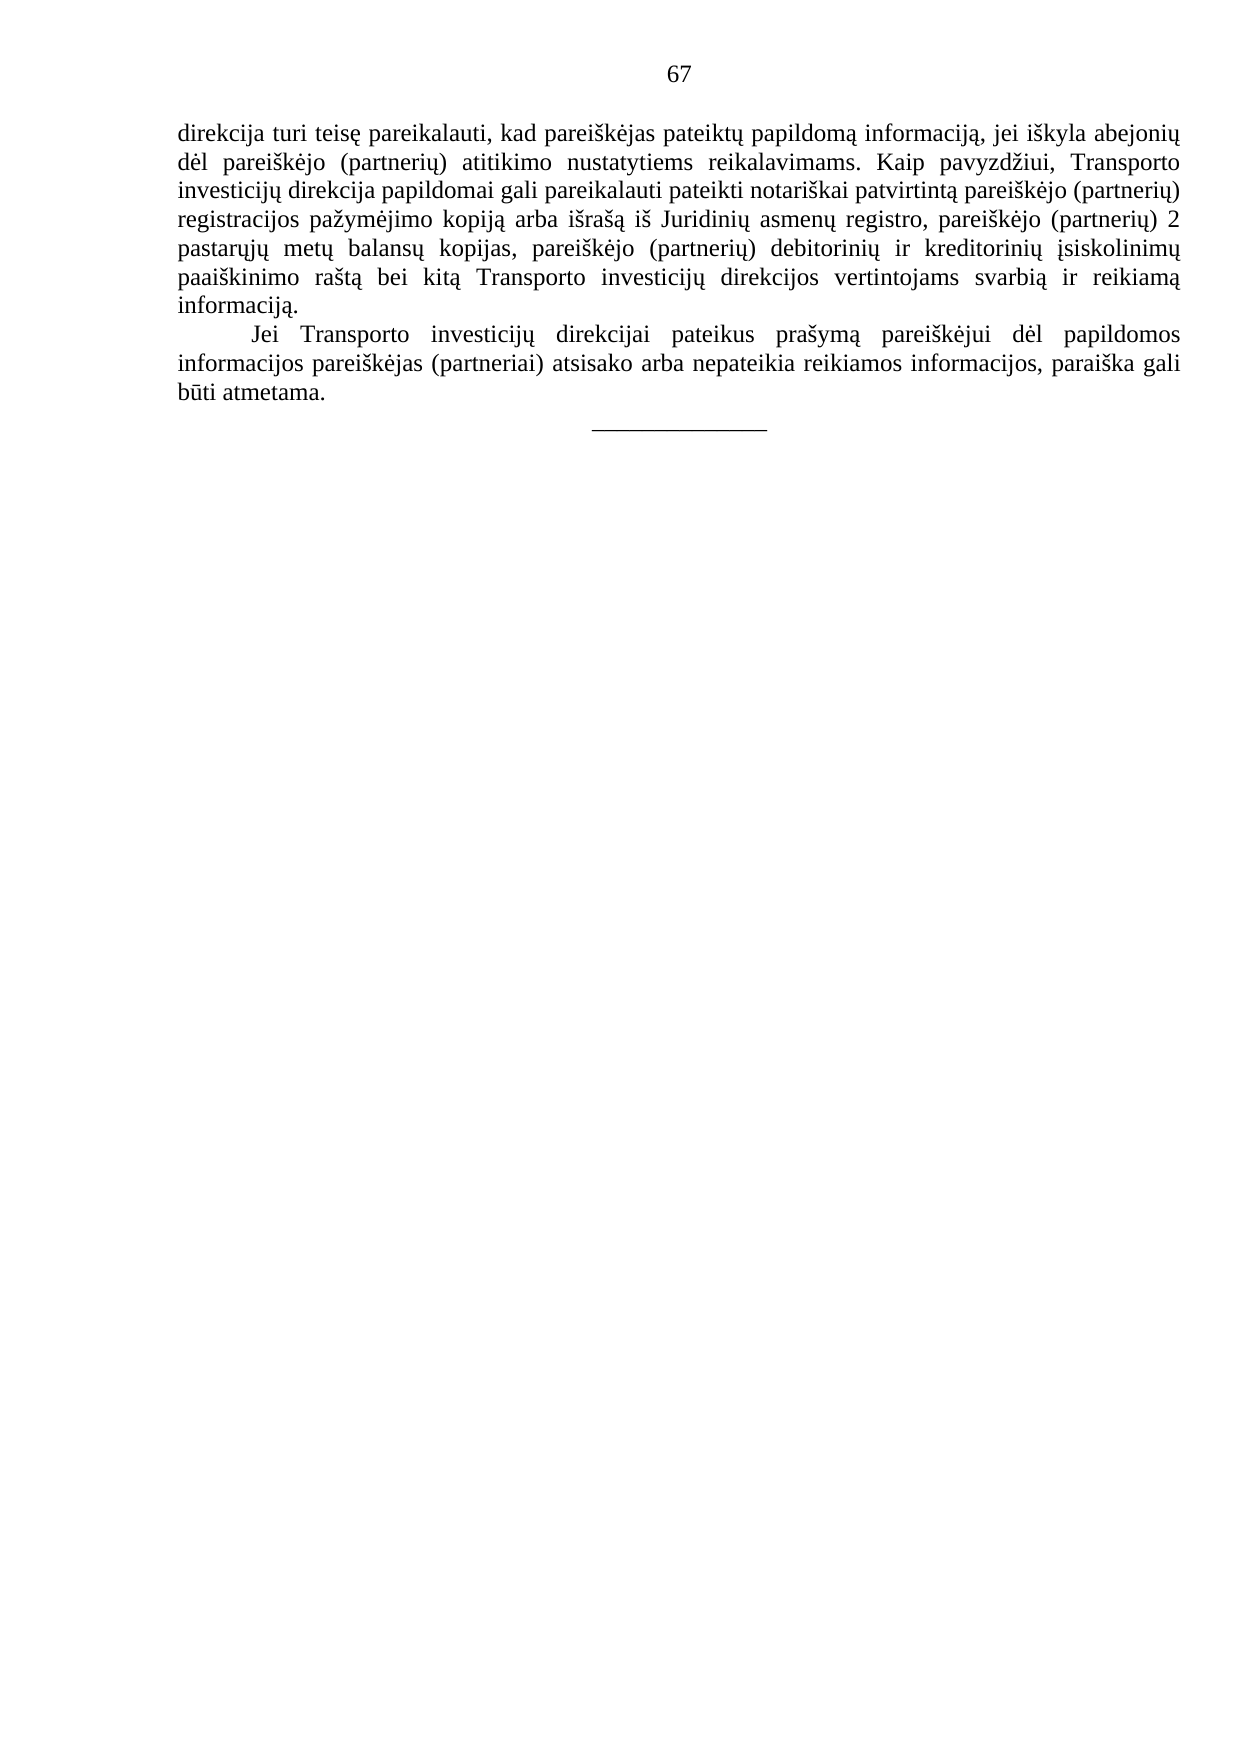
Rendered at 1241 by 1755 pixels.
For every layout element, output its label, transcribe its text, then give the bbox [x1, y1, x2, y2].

text direkcija turi teisę pareikalauti, kad pareiškėjas pateiktų papildomą informaciją, jei iškyla abejonių dėl pareiškėjo (partnerių) atitikimo nustatytiems reikalavimams. Kaip pavyzdžiui, Transporto investicijų direkcija papildomai gali pareikalauti pateikti notariškai patvirtintą pareiškėjo (partnerių) registracijos pažymėjimo kopiją arba išrašą iš Juridinių asmenų registro, pareiškėjo (partnerių) 2 pastarųjų metų balansų kopijas, pareiškėjo (partnerių) debitorinių ir kreditorinių įsiskolinimų paaiškinimo raštą bei kitą Transporto investicijų direkcijos vertintojams svarbią ir reikiamą informaciją. [177, 118, 1181, 319]
text Jei Transporto investicijų direkcijai pateikus prašymą pareiškėjui dėl papildomos informacijos pareiškėjas (partneriai) atsisako arba nepateikia reikiamos informacijos, paraiška gali būti atmetama. [177, 319, 1181, 406]
text ______________ [177, 406, 1181, 434]
